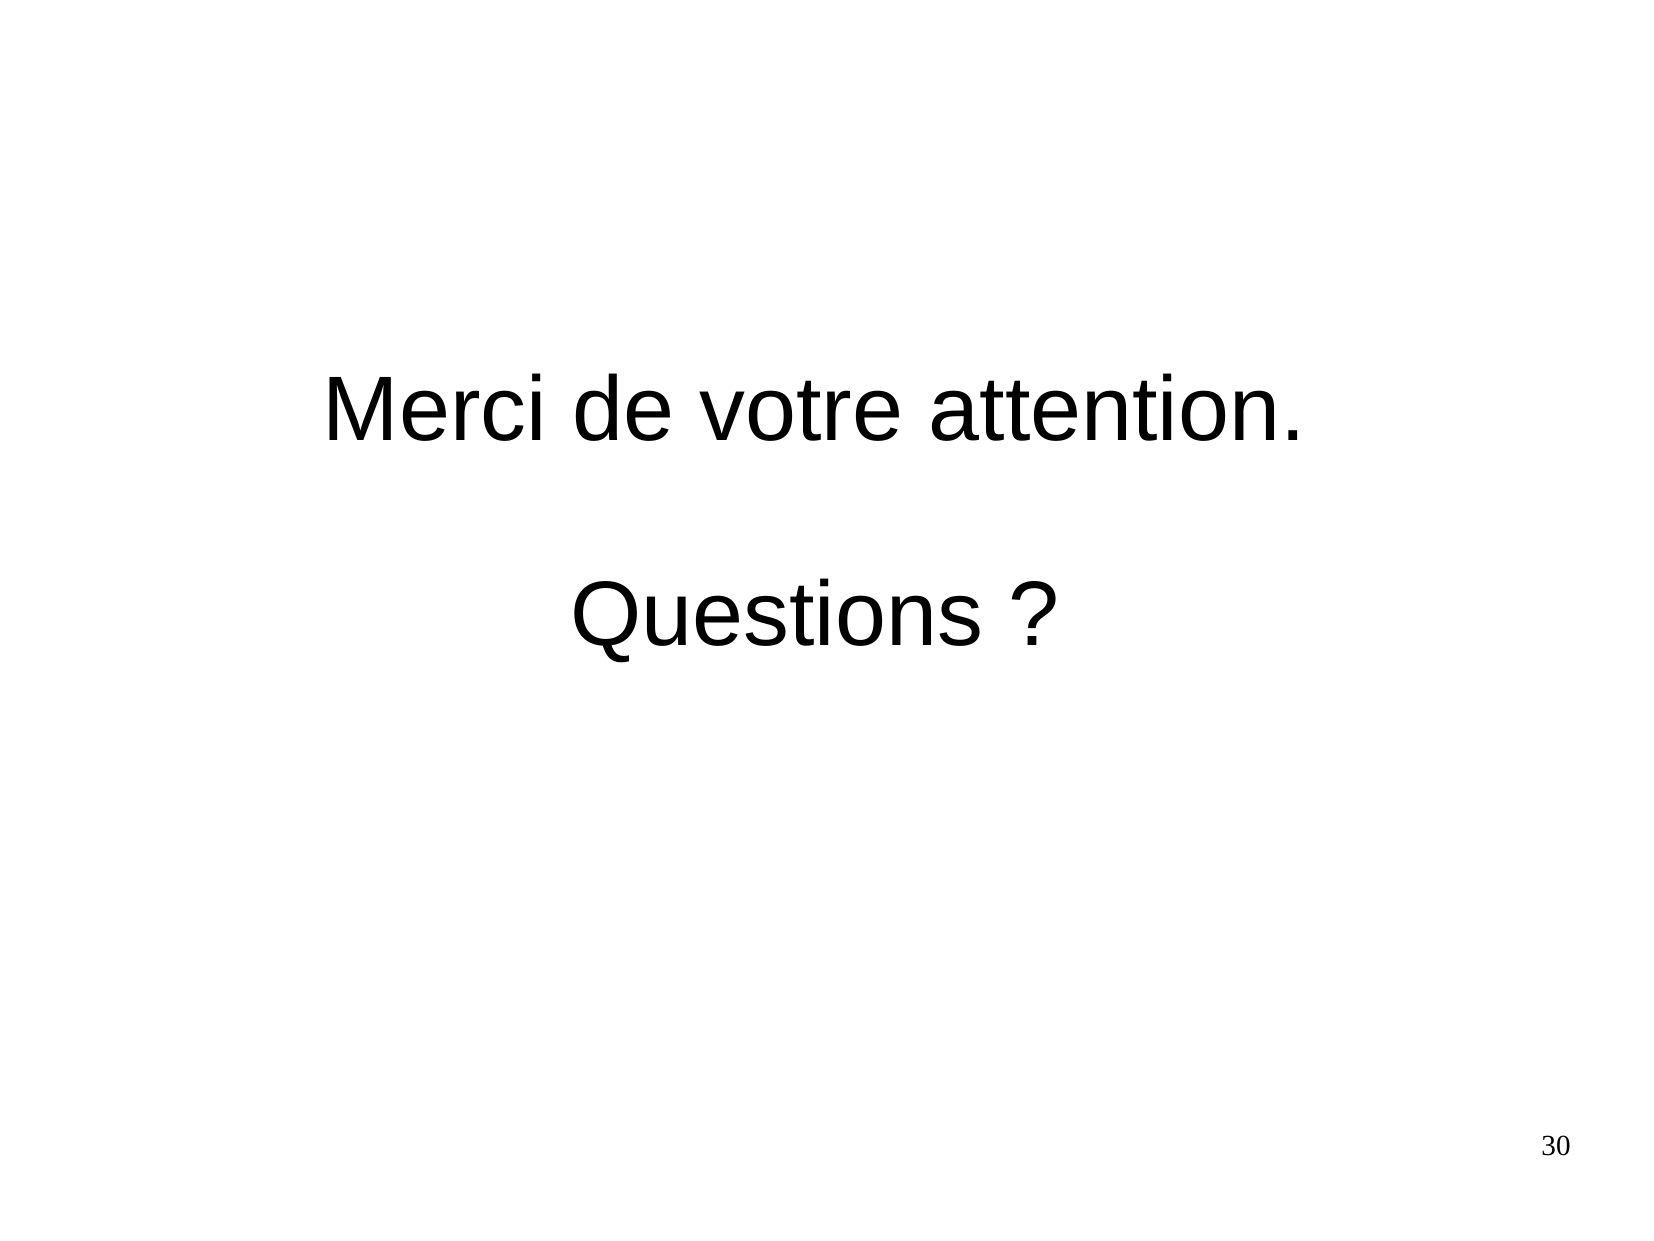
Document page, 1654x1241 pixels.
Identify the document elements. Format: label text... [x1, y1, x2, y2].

title Merci de votre attention. Questions ? [70, 356, 1560, 665]
